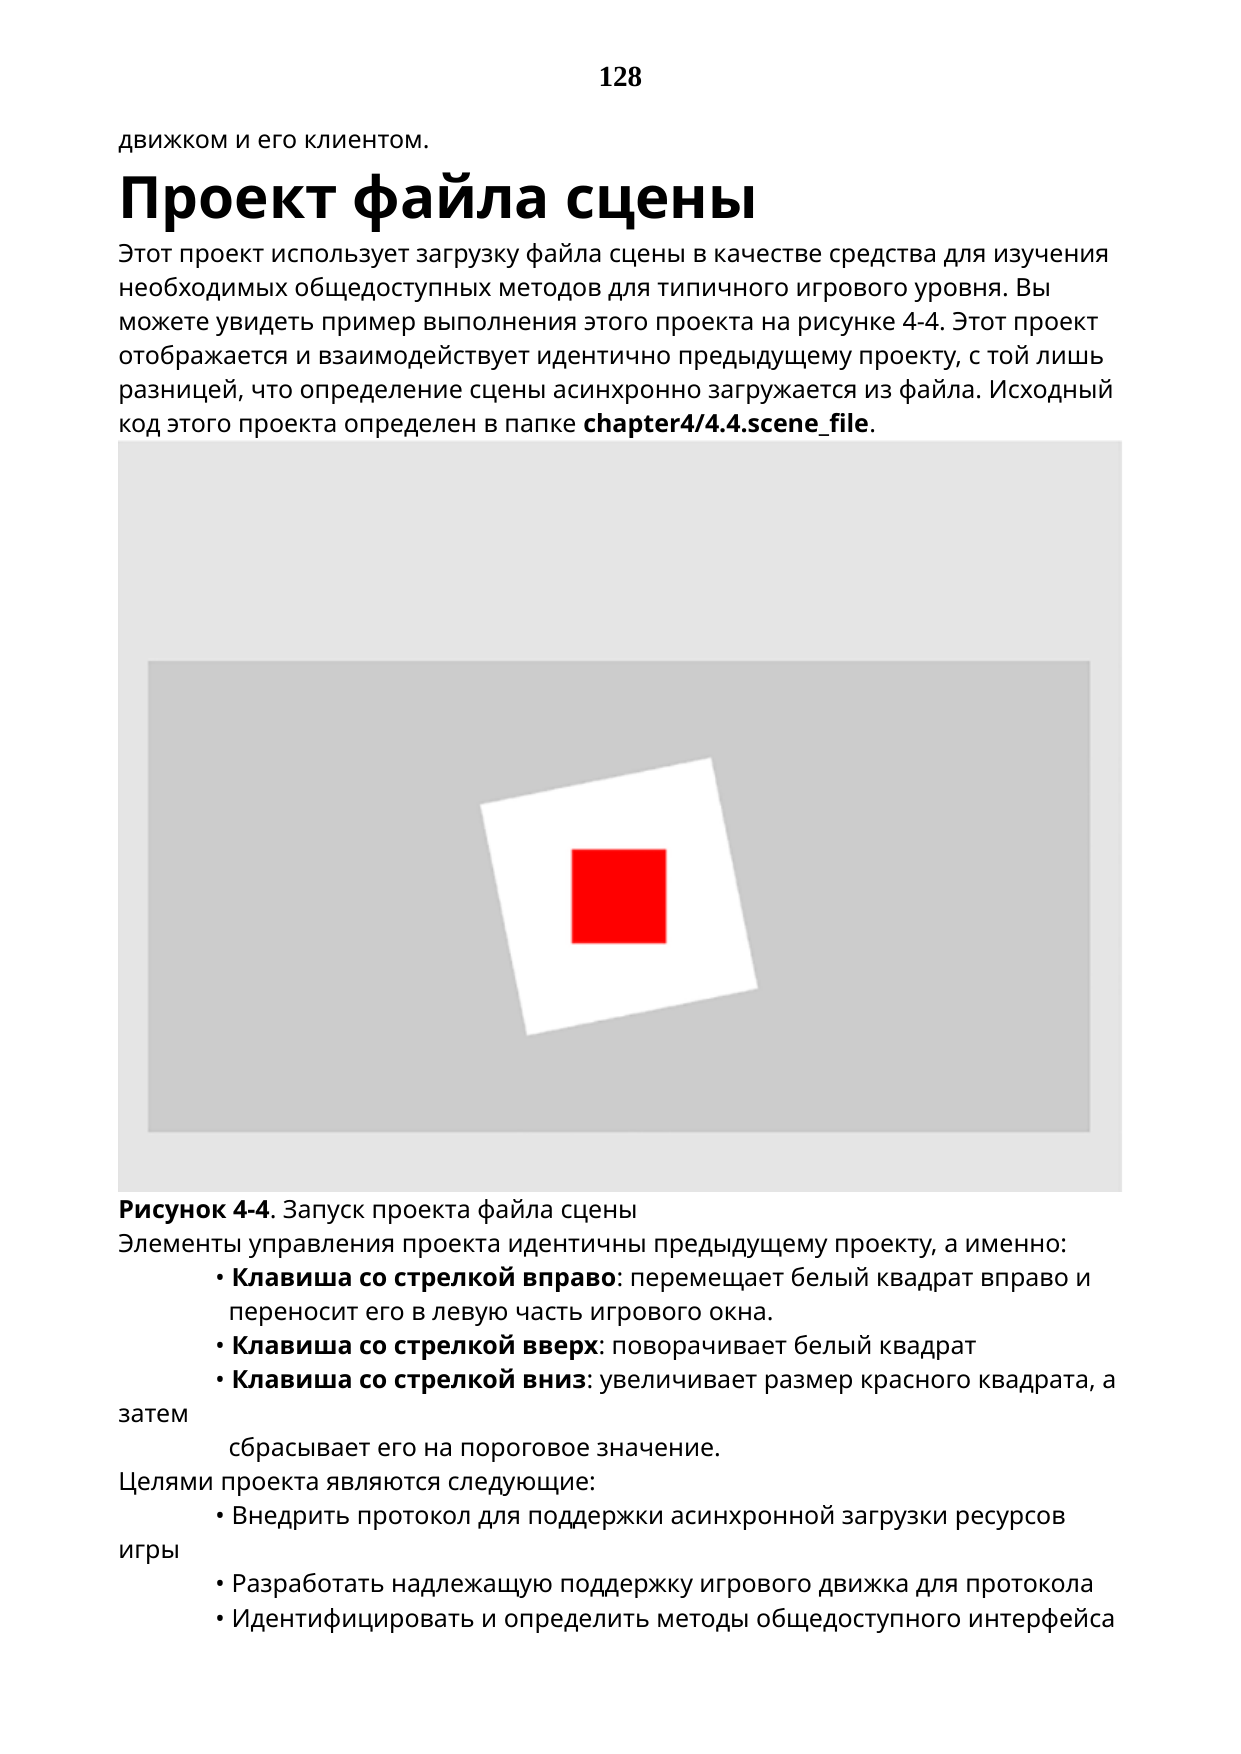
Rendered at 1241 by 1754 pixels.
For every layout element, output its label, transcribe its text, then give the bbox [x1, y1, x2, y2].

text • Клавиша со стрелкой вправо: перемещает белый квадрат вправо и [118, 1259, 1122, 1294]
text • Клавиша со стрелкой вверх: поворачивает белый квадрат [118, 1328, 1122, 1362]
text Целями проекта являются следующие: [118, 1464, 1122, 1498]
picture [118, 440, 1123, 1192]
text переносит его в левую часть игрового окна. [118, 1294, 1122, 1328]
text Этот проект использует загрузку файла сцены в качестве средства для изучения необходимых общедоступных методов для типичного игрового уровня. Вы можете увидеть пример выполнения этого проекта на рисунке 4-4. Этот проект отображается и взаимодействует идентично предыдущему проекту, с той лишь разницей, что определение сцены асинхронно загружается из файла. Исходный код этого проекта определен в папке chapter4/4.4.scene_file. [118, 236, 1122, 440]
text • Клавиша со стрелкой вниз: увеличивает размер красного квадрата, а затем [118, 1362, 1122, 1430]
text • Внедрить протокол для поддержки асинхронной загрузки ресурсов игры [118, 1498, 1122, 1566]
text сбрасывает его на пороговое значение. [118, 1430, 1122, 1464]
text • Идентифицировать и определить методы общедоступного интерфейса [118, 1600, 1122, 1634]
text Проект файла сцены [118, 156, 1122, 236]
text Рисунок 4-4. Запуск проекта файла сцены [118, 1192, 1122, 1226]
text • Разработать надлежащую поддержку игрового движка для протокола [118, 1566, 1122, 1600]
text Элементы управления проекта идентичны предыдущему проекту, а именно: [118, 1226, 1122, 1259]
text движком и его клиентом. [118, 122, 1122, 156]
